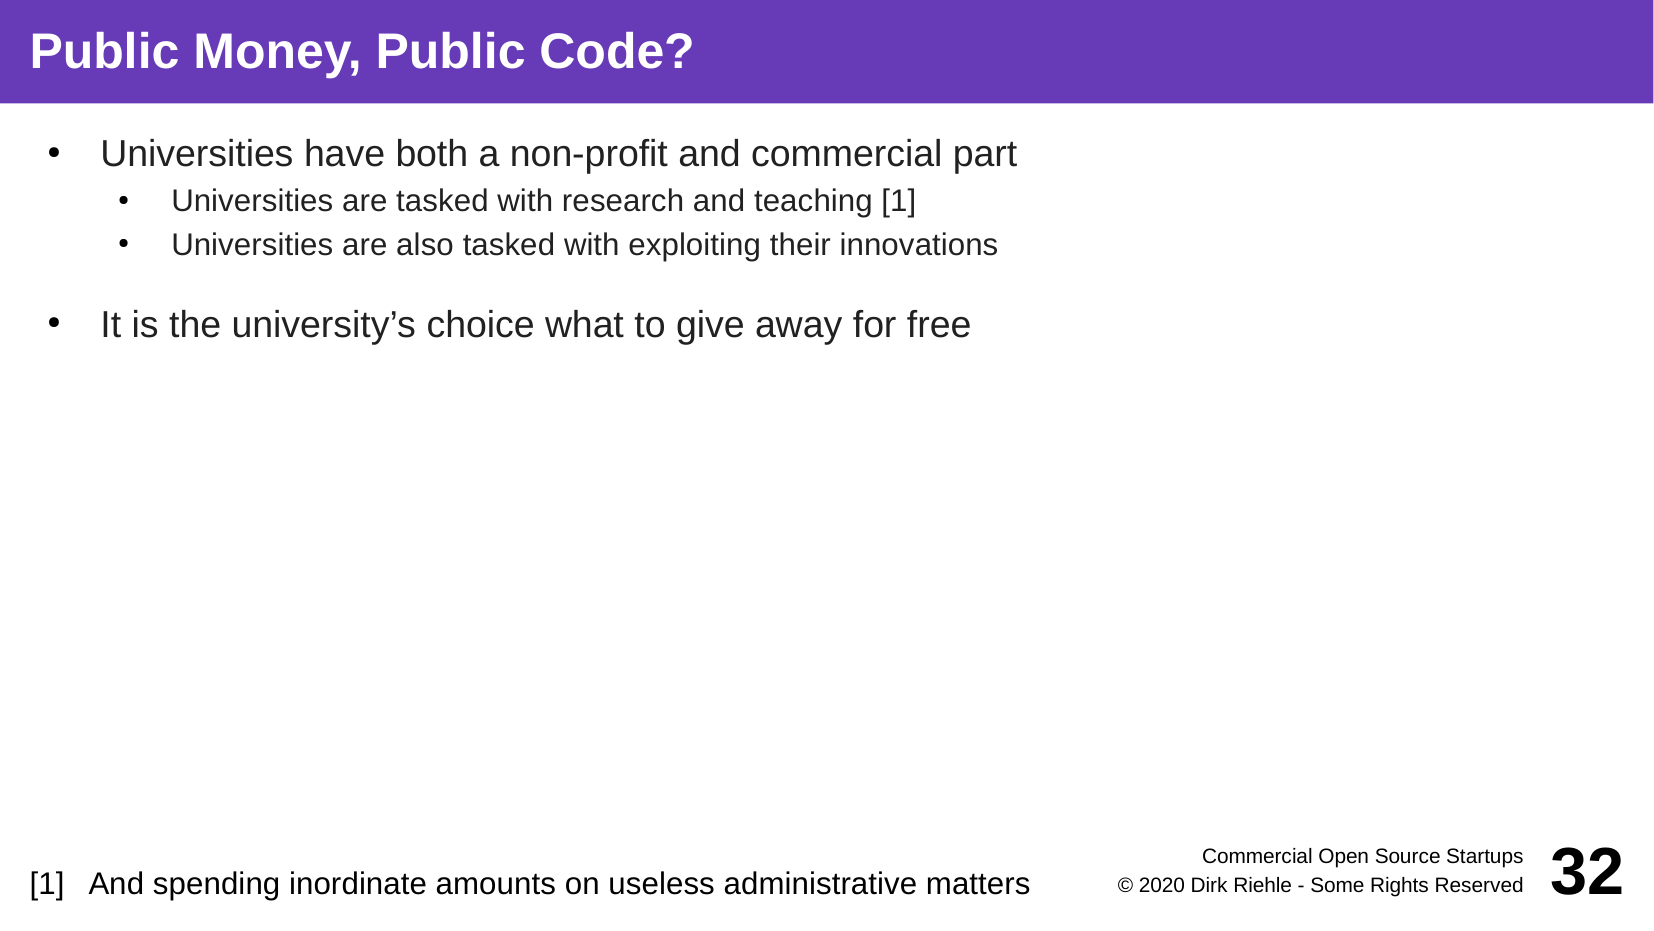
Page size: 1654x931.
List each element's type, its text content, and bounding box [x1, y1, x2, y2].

list Universities have both a non-profit and commercial part Universities are tasked with research and teaching [1] Universities are also tasked with exploiting their innovations It is the university’s choice what to give away for free [29, 132, 1625, 813]
text_box [1] And spending inordinate amounts on useless administrative matters [0, 693, 1182, 931]
title Public Money, Public Code? [0, 0, 1654, 104]
